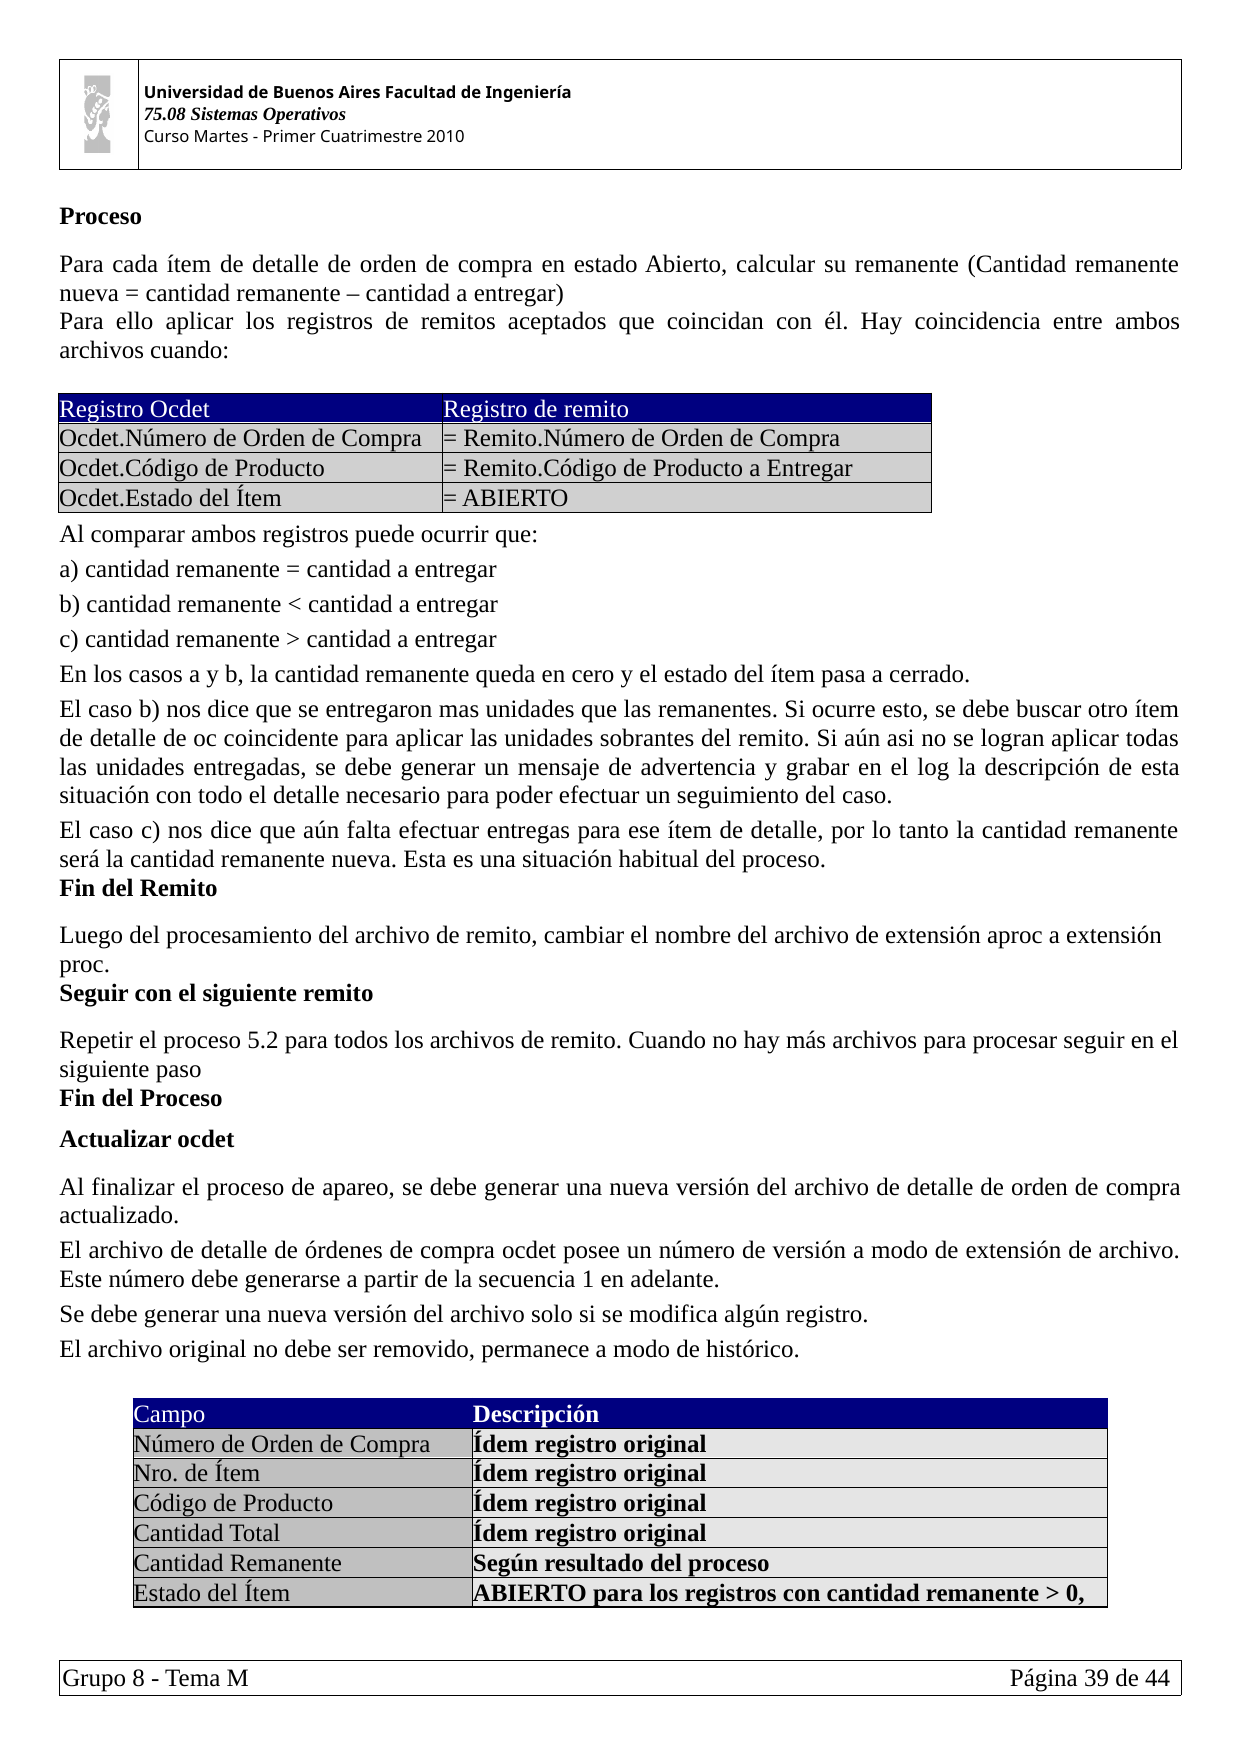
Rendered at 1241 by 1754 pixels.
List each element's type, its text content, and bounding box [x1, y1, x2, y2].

table_cell = Remito.Número de Orden de Compra [443, 424, 931, 452]
table_cell Ídem registro original [473, 1488, 1107, 1517]
table_header Registro Ocdet [59, 394, 442, 422]
table_cell Estado del Ítem [134, 1578, 472, 1606]
table_cell Cantidad Remanente [134, 1548, 472, 1577]
table_cell Ídem registro original [473, 1429, 1107, 1457]
text El caso b) nos dice que se entregaron mas unidades que las remanentes. Si ocurre esto, se debe buscar otro ítem de detalle de oc coincidente para aplicar las unidades sobrantes del remito. Si aún asi no se logran aplicar todas las unidades entregadas, se debe generar un mensaje de advertencia y grabar en el log la descripción de esta situación con todo el detalle necesario para poder efectuar un seguimiento del caso. [59, 694, 1181, 809]
text Proceso [59, 201, 1181, 230]
table_header Campo [134, 1399, 472, 1428]
text Para ello aplicar los registros de remitos aceptados que coincidan con él. Hay coincidencia entre ambos archivos cuando: [59, 306, 1181, 364]
text Fin del Proceso [59, 1083, 1181, 1112]
text El caso c) nos dice que aún falta efectuar entregas para ese ítem de detalle, por lo tanto la cantidad remanente será la cantidad remanente nueva. Esta es una situación habitual del proceso. [59, 815, 1181, 873]
text b) cantidad remanente < cantidad a entregar [59, 589, 1181, 618]
table_cell Número de Orden de Compra [134, 1429, 472, 1457]
table_cell = ABIERTO [443, 483, 931, 512]
picture [83, 73, 114, 155]
text a) cantidad remanente = cantidad a entregar [59, 554, 1181, 583]
text El archivo de detalle de órdenes de compra ocdet posee un número de versión a modo de extensión de archivo. Este número debe generarse a partir de la secuencia 1 en adelante. [59, 1235, 1181, 1293]
table_cell Ídem registro original [473, 1518, 1107, 1547]
table_header Registro de remito [443, 394, 931, 422]
text El archivo original no debe ser removido, permanece a modo de histórico. [59, 1334, 1181, 1363]
text c) cantidad remanente > cantidad a entregar [59, 624, 1181, 653]
table_cell Ocdet.Estado del Ítem [59, 483, 442, 512]
text Luego del procesamiento del archivo de remito, cambiar el nombre del archivo de extensión aproc a extensión proc. [59, 920, 1181, 978]
text En los casos a y b, la cantidad remanente queda en cero y el estado del ítem pasa a cerrado. [59, 659, 1181, 688]
text Se debe generar una nueva versión del archivo solo si se modifica algún registro. [59, 1299, 1181, 1328]
table_cell Según resultado del proceso [473, 1548, 1107, 1577]
text Fin del Remito [59, 873, 1181, 902]
text Actualizar ocdet [59, 1124, 1181, 1153]
text Al finalizar el proceso de apareo, se debe generar una nueva versión del archivo de detalle de orden de compra actualizado. [59, 1172, 1181, 1229]
text Repetir el proceso 5.2 para todos los archivos de remito. Cuando no hay más archivos para procesar seguir en el siguiente paso [59, 1025, 1181, 1083]
table_cell Cantidad Total [134, 1518, 472, 1547]
table_cell Código de Producto [134, 1488, 472, 1517]
text Para cada ítem de detalle de orden de compra en estado Abierto, calcular su remanente (Cantidad remanente nueva = cantidad remanente – cantidad a entregar) [59, 249, 1181, 306]
text Seguir con el siguiente remito [59, 978, 1181, 1007]
table_header Descripción [473, 1399, 1107, 1428]
table_cell Nro. de Ítem [134, 1459, 472, 1487]
text Al comparar ambos registros puede ocurrir que: [59, 519, 1181, 548]
table_cell Ocdet.Número de Orden de Compra [59, 424, 442, 452]
table_cell ABIERTO para los registros con cantidad remanente > 0, [473, 1578, 1107, 1606]
table_cell Ídem registro original [473, 1459, 1107, 1487]
table_cell = Remito.Código de Producto a Entregar [443, 453, 931, 482]
table_cell Ocdet.Código de Producto [59, 453, 442, 482]
